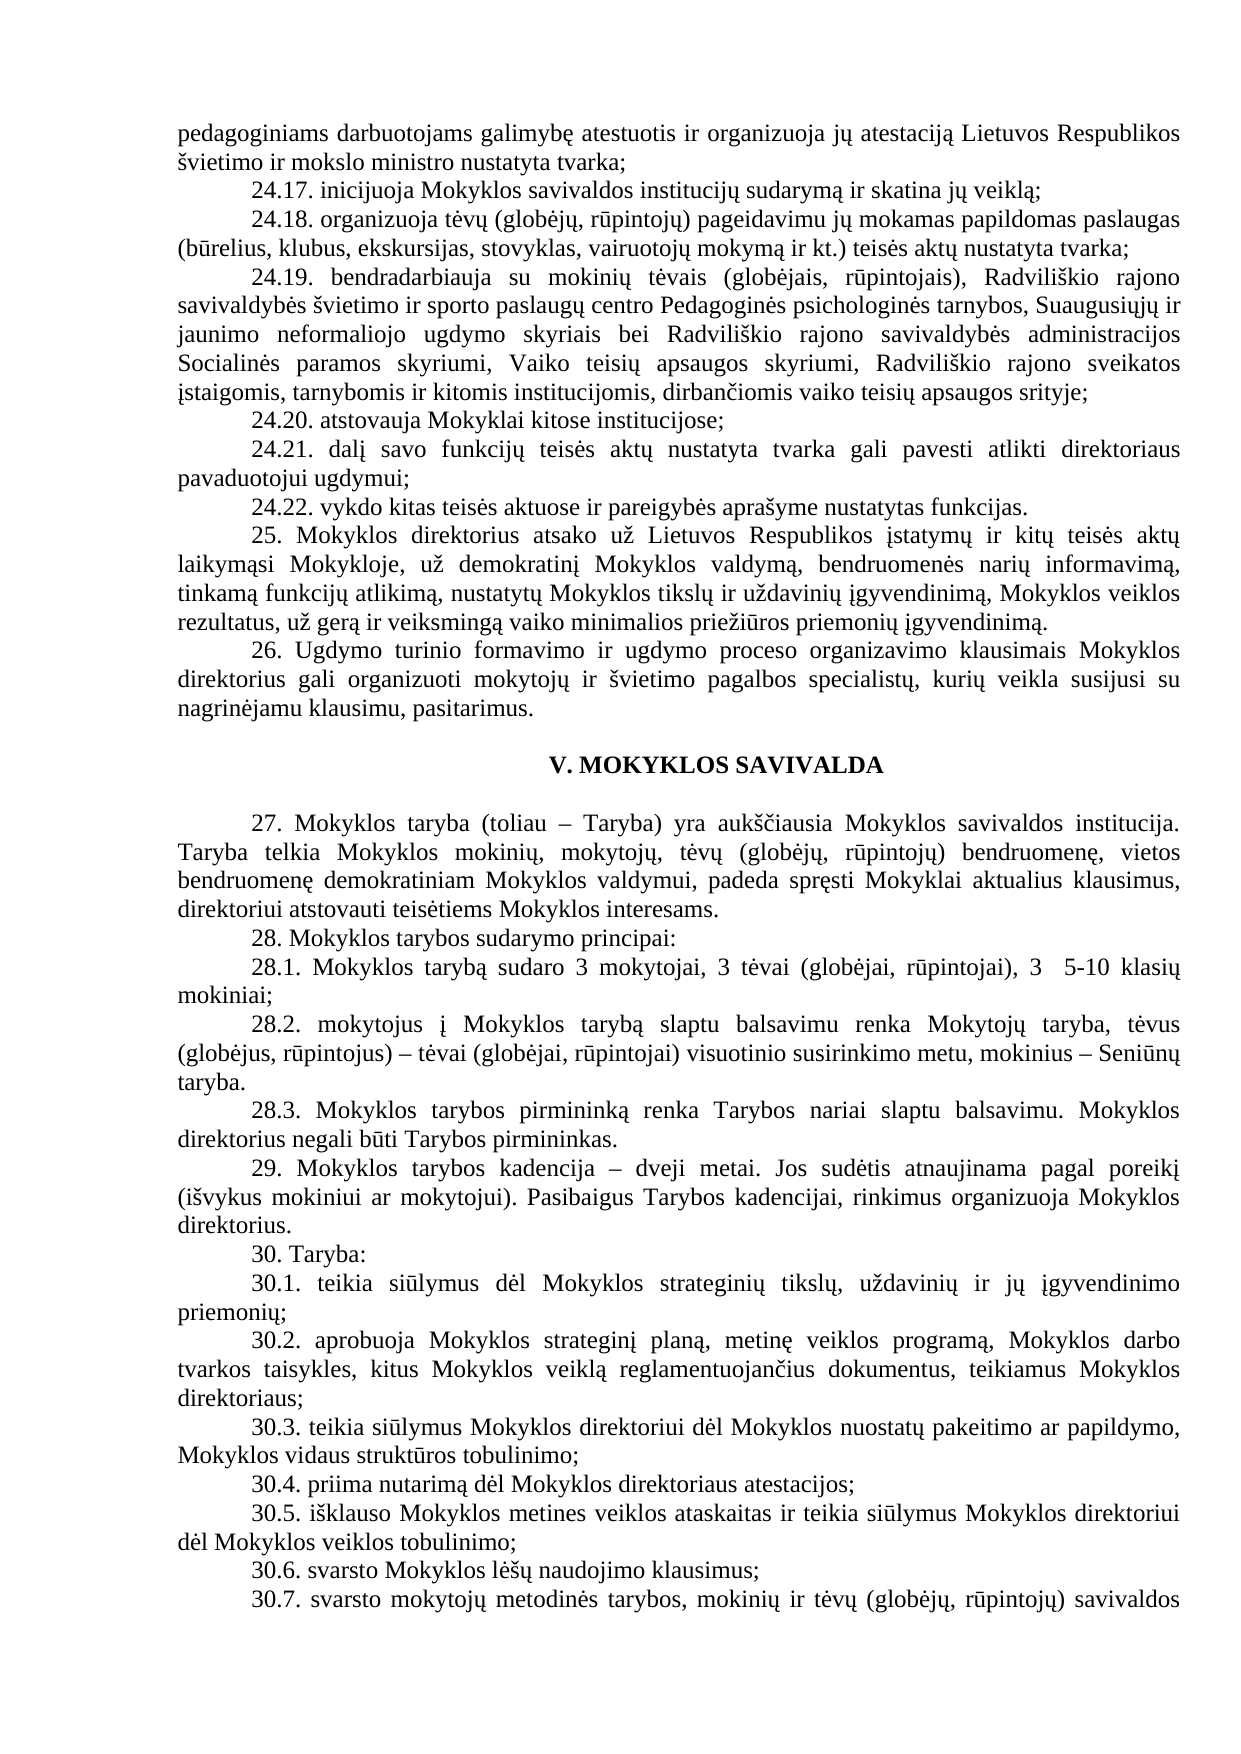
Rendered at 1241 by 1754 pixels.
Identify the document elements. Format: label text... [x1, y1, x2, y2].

text 25. Mokyklos direktorius atsako už Lietuvos Respublikos įstatymų ir kitų teisės aktų laikymąsi Mokykloje, už demokratinį Mokyklos valdymą, bendruomenės narių informavimą, tinkamą funkcijų atlikimą, nustatytų Mokyklos tikslų ir uždavinių įgyvendinimą, Mokyklos veiklos rezultatus, už gerą ir veiksmingą vaiko minimalios priežiūros priemonių įgyvendinimą. [177, 521, 1181, 636]
text 30.5. išklauso Mokyklos metines veiklos ataskaitas ir teikia siūlymus Mokyklos direktoriui dėl Mokyklos veiklos tobulinimo; [177, 1498, 1181, 1556]
text pedagoginiams darbuotojams galimybę atestuotis ir organizuoja jų atestaciją Lietuvos Respublikos švietimo ir mokslo ministro nustatyta tvarka; [177, 118, 1181, 176]
text 30.4. priima nutarimą dėl Mokyklos direktoriaus atestacijos; [177, 1469, 1181, 1498]
text 28.1. Mokyklos tarybą sudaro 3 mokytojai, 3 tėvai (globėjai, rūpintojai), 3 5-10 klasių mokiniai; [177, 952, 1181, 1009]
text 26. Ugdymo turinio formavimo ir ugdymo proceso organizavimo klausimais Mokyklos direktorius gali organizuoti mokytojų ir švietimo pagalbos specialistų, kurių veikla susijusi su nagrinėjamu klausimu, pasitarimus. [177, 636, 1181, 722]
text 30.6. svarsto Mokyklos lėšų naudojimo klausimus; [177, 1556, 1181, 1584]
text 30.1. teikia siūlymus dėl Mokyklos strateginių tikslų, uždavinių ir jų įgyvendinimo priemonių; [177, 1268, 1181, 1326]
text 28.3. Mokyklos tarybos pirmininką renka Tarybos nariai slaptu balsavimu. Mokyklos direktorius negali būti Tarybos pirmininkas. [177, 1096, 1181, 1153]
text 27. Mokyklos taryba (toliau – Taryba) yra aukščiausia Mokyklos savivaldos institucija. Taryba telkia Mokyklos mokinių, mokytojų, tėvų (globėjų, rūpintojų) bendruomenę, vietos bendruomenę demokratiniam Mokyklos valdymui, padeda spręsti Mokyklai aktualius klausimus, direktoriui atstovauti teisėtiems Mokyklos interesams. [177, 808, 1181, 923]
text 30. Taryba: [177, 1239, 1181, 1268]
text 24.18. organizuoja tėvų (globėjų, rūpintojų) pageidavimu jų mokamas papildomas paslaugas (būrelius, klubus, ekskursijas, stovyklas, vairuotojų mokymą ir kt.) teisės aktų nustatyta tvarka; [177, 204, 1181, 262]
text 24.21. dalį savo funkcijų teisės aktų nustatyta tvarka gali pavesti atlikti direktoriaus pavaduotojui ugdymui; [177, 434, 1181, 492]
text 24.22. vykdo kitas teisės aktuose ir pareigybės aprašyme nustatytas funkcijas. [177, 492, 1181, 521]
text 24.17. inicijuoja Mokyklos savivaldos institucijų sudarymą ir skatina jų veiklą; [177, 176, 1181, 204]
text 29. Mokyklos tarybos kadencija – dveji metai. Jos sudėtis atnaujinama pagal poreikį (išvykus mokiniui ar mokytojui). Pasibaigus Tarybos kadencijai, rinkimus organizuoja Mokyklos direktorius. [177, 1153, 1181, 1239]
text 24.19. bendradarbiauja su mokinių tėvais (globėjais, rūpintojais), Radviliškio rajono savivaldybės švietimo ir sporto paslaugų centro Pedagoginės psichologinės tarnybos, Suaugusiųjų ir jaunimo neformaliojo ugdymo skyriais bei Radviliškio rajono savivaldybės administracijos Socialinės paramos skyriumi, Vaiko teisių apsaugos skyriumi, Radviliškio rajono sveikatos įstaigomis, tarnybomis ir kitomis institucijomis, dirbančiomis vaiko teisių apsaugos srityje; [177, 262, 1181, 406]
text 24.20. atstovauja Mokyklai kitose institucijose; [177, 406, 1181, 434]
text 30.3. teikia siūlymus Mokyklos direktoriui dėl Mokyklos nuostatų pakeitimo ar papildymo, Mokyklos vidaus struktūros tobulinimo; [177, 1412, 1181, 1469]
text 30.2. aprobuoja Mokyklos strateginį planą, metinę veiklos programą, Mokyklos darbo tvarkos taisykles, kitus Mokyklos veiklą reglamentuojančius dokumentus, teikiamus Mokyklos direktoriaus; [177, 1326, 1181, 1412]
text V. MOKYKLOS SAVIVALDA [177, 751, 1181, 779]
text 30.7. svarsto mokytojų metodinės tarybos, mokinių ir tėvų (globėjų, rūpintojų) savivaldos [177, 1584, 1181, 1613]
text 28.2. mokytojus į Mokyklos tarybą slaptu balsavimu renka Mokytojų taryba, tėvus (globėjus, rūpintojus) – tėvai (globėjai, rūpintojai) visuotinio susirinkimo metu, mokinius – Seniūnų taryba. [177, 1009, 1181, 1096]
text 28. Mokyklos tarybos sudarymo principai: [177, 923, 1181, 952]
